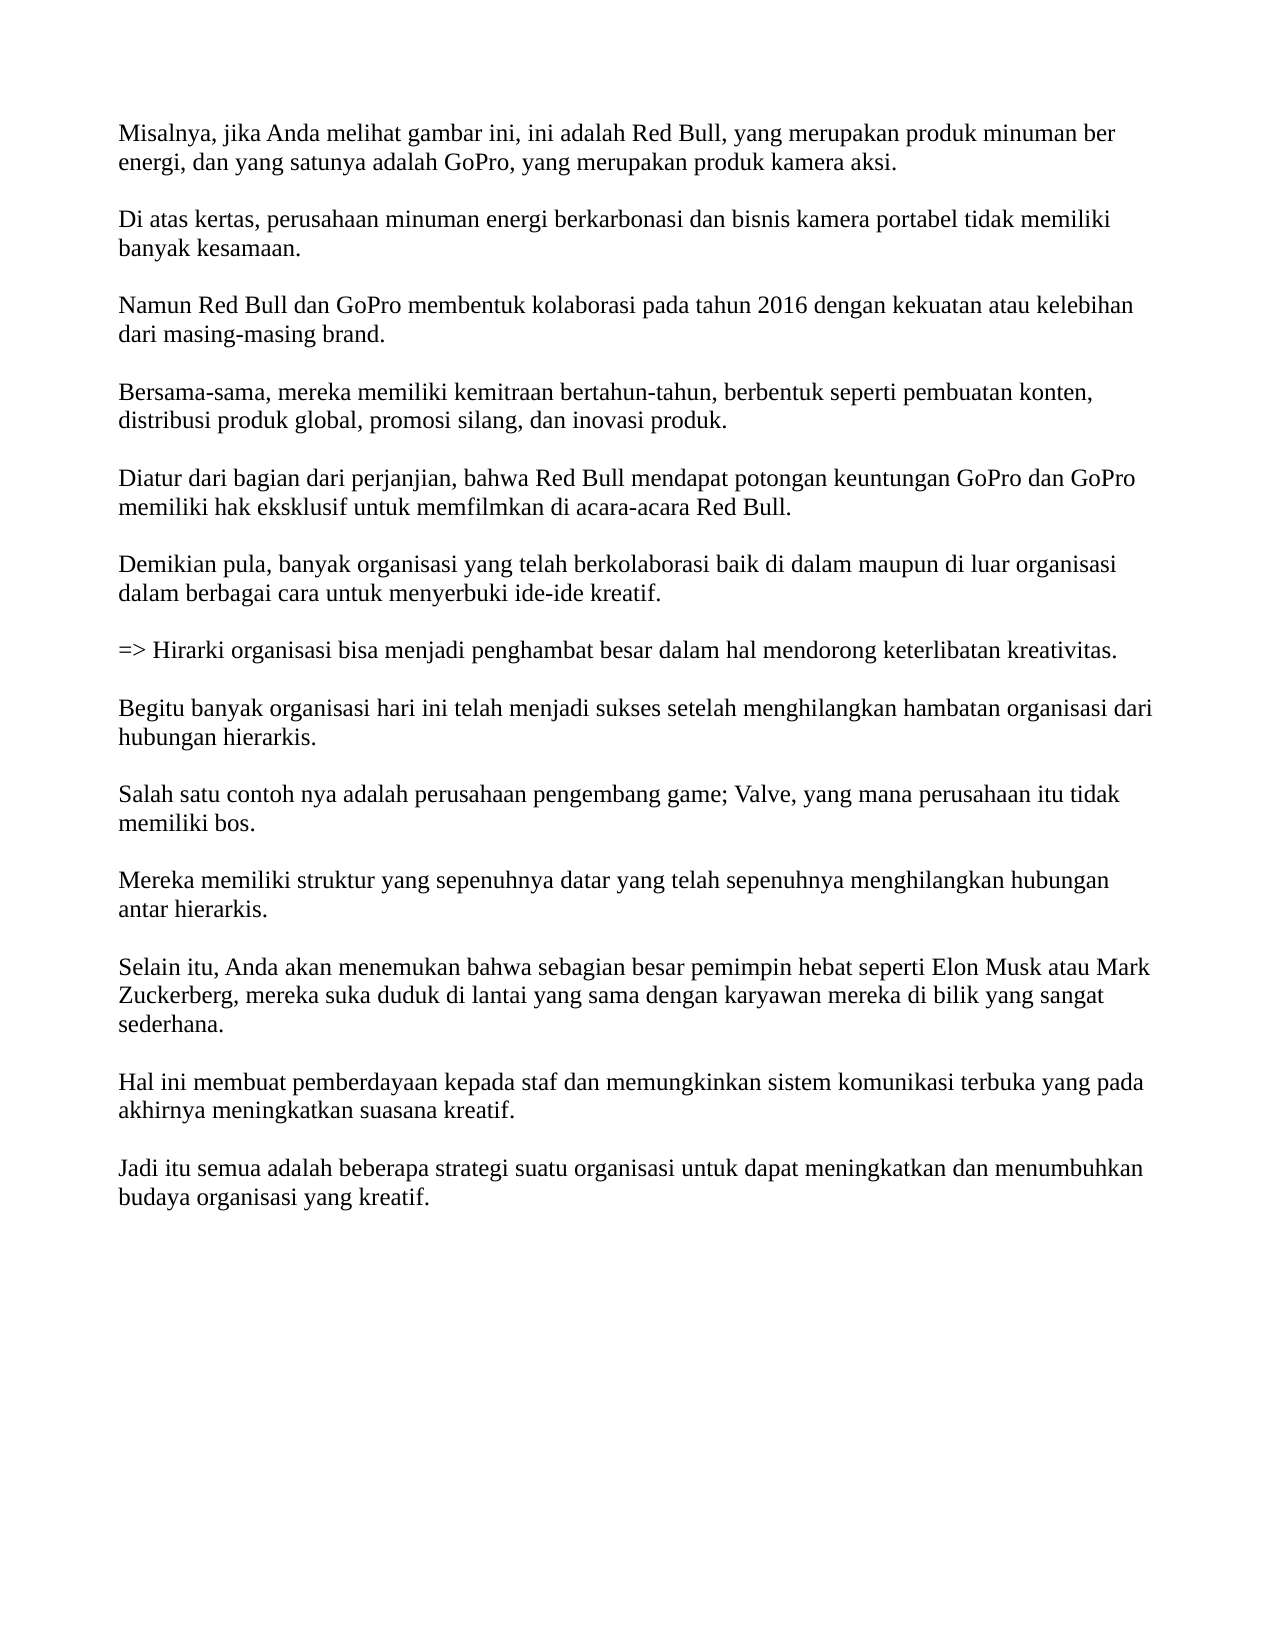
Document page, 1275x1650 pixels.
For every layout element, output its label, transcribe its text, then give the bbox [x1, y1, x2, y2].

text Di atas kertas, perusahaan minuman energi berkarbonasi dan bisnis kamera portabel tidak memiliki banyak kesamaan. [118, 204, 1157, 262]
text Mereka memiliki struktur yang sepenuhnya datar yang telah sepenuhnya menghilangkan hubungan antar hierarkis. [118, 866, 1157, 923]
text Salah satu contoh nya adalah perusahaan pengembang game; Valve, yang mana perusahaan itu tidak memiliki bos. [118, 779, 1157, 837]
text Misalnya, jika Anda melihat gambar ini, ini adalah Red Bull, yang merupakan produk minuman ber energi, dan yang satunya adalah GoPro, yang merupakan produk kamera aksi. [118, 118, 1157, 176]
text => Hirarki organisasi bisa menjadi penghambat besar dalam hal mendorong keterlibatan kreativitas. [118, 636, 1157, 664]
text Namun Red Bull dan GoPro membentuk kolaborasi pada tahun 2016 dengan kekuatan atau kelebihan dari masing-masing brand. [118, 291, 1157, 348]
text Diatur dari bagian dari perjanjian, bahwa Red Bull mendapat potongan keuntungan GoPro dan GoPro memiliki hak eksklusif untuk memfilmkan di acara-acara Red Bull. [118, 463, 1157, 521]
text Jadi itu semua adalah beberapa strategi suatu organisasi untuk dapat meningkatkan dan menumbuhkan budaya organisasi yang kreatif. [118, 1153, 1157, 1211]
text Hal ini membuat pemberdayaan kepada staf dan memungkinkan sistem komunikasi terbuka yang pada akhirnya meningkatkan suasana kreatif. [118, 1067, 1157, 1124]
text Bersama-sama, mereka memiliki kemitraan bertahun-tahun, berbentuk seperti pembuatan konten, distribusi produk global, promosi silang, dan inovasi produk. [118, 377, 1157, 434]
text Demikian pula, banyak organisasi yang telah berkolaborasi baik di dalam maupun di luar organisasi dalam berbagai cara untuk menyerbuki ide-ide kreatif. [118, 549, 1157, 607]
text Begitu banyak organisasi hari ini telah menjadi sukses setelah menghilangkan hambatan organisasi dari hubungan hierarkis. [118, 693, 1157, 751]
text Selain itu, Anda akan menemukan bahwa sebagian besar pemimpin hebat seperti Elon Musk atau Mark Zuckerberg, mereka suka duduk di lantai yang sama dengan karyawan mereka di bilik yang sangat sederhana. [118, 952, 1157, 1038]
